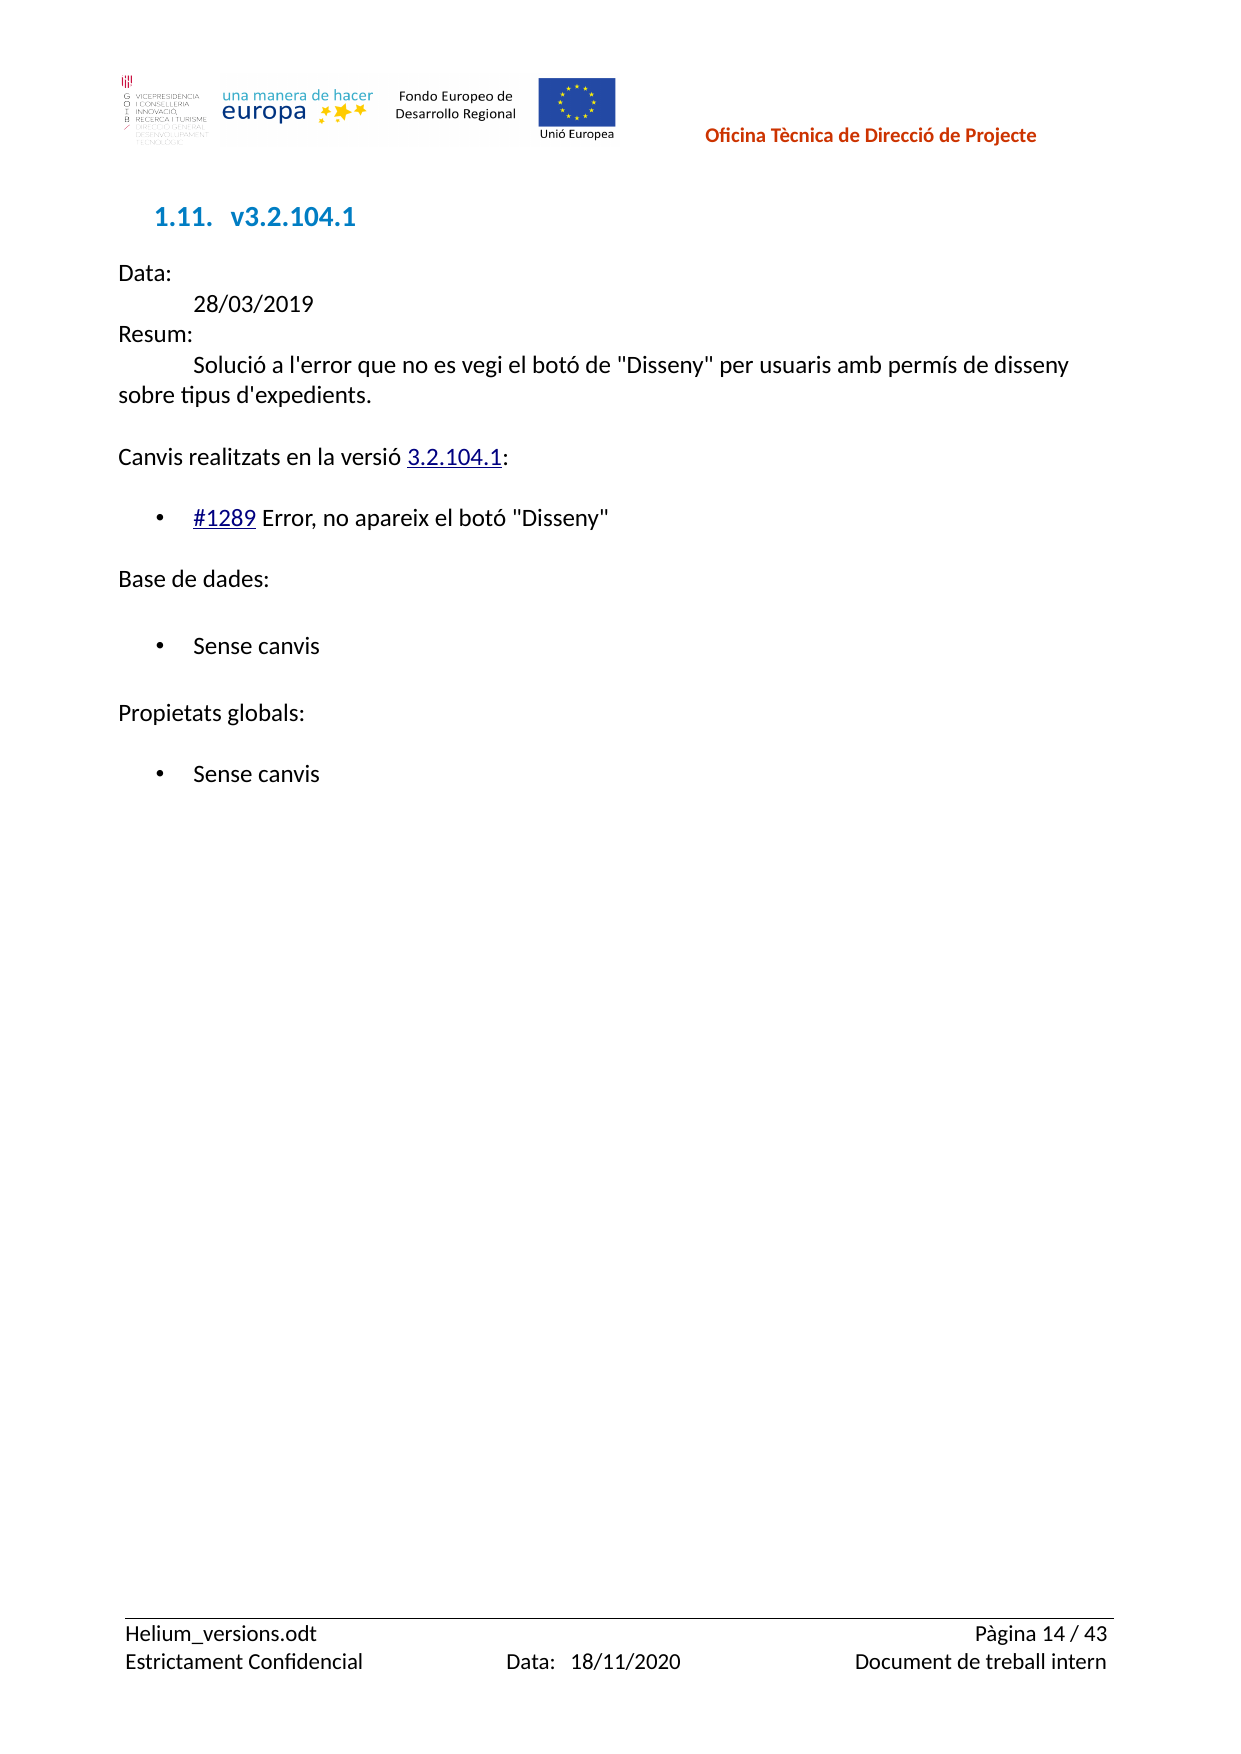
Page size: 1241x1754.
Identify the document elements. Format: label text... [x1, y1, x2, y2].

picture [219, 73, 621, 147]
list #1289 Error, no apareix el botó "Disseny" [156, 502, 1122, 532]
list Sense canvis [156, 630, 1122, 660]
subtitle v3.2.104.1 [153, 198, 1122, 234]
text Solució a l'error que no es vegi el botó de "Disseny" per usuaris amb permís de disseny sobre tipus d'expedients. [118, 349, 1122, 410]
picture [118, 73, 213, 147]
text Base de dades: [118, 563, 1122, 593]
text Resum: [118, 319, 1122, 349]
text Propietats globals: [118, 697, 1122, 727]
text Canvis realitzats en la versió 3.2.104.1: [118, 441, 1122, 471]
list Sense canvis [156, 758, 1122, 788]
text 28/03/2019 [118, 288, 1122, 319]
text Data: [118, 258, 1122, 288]
